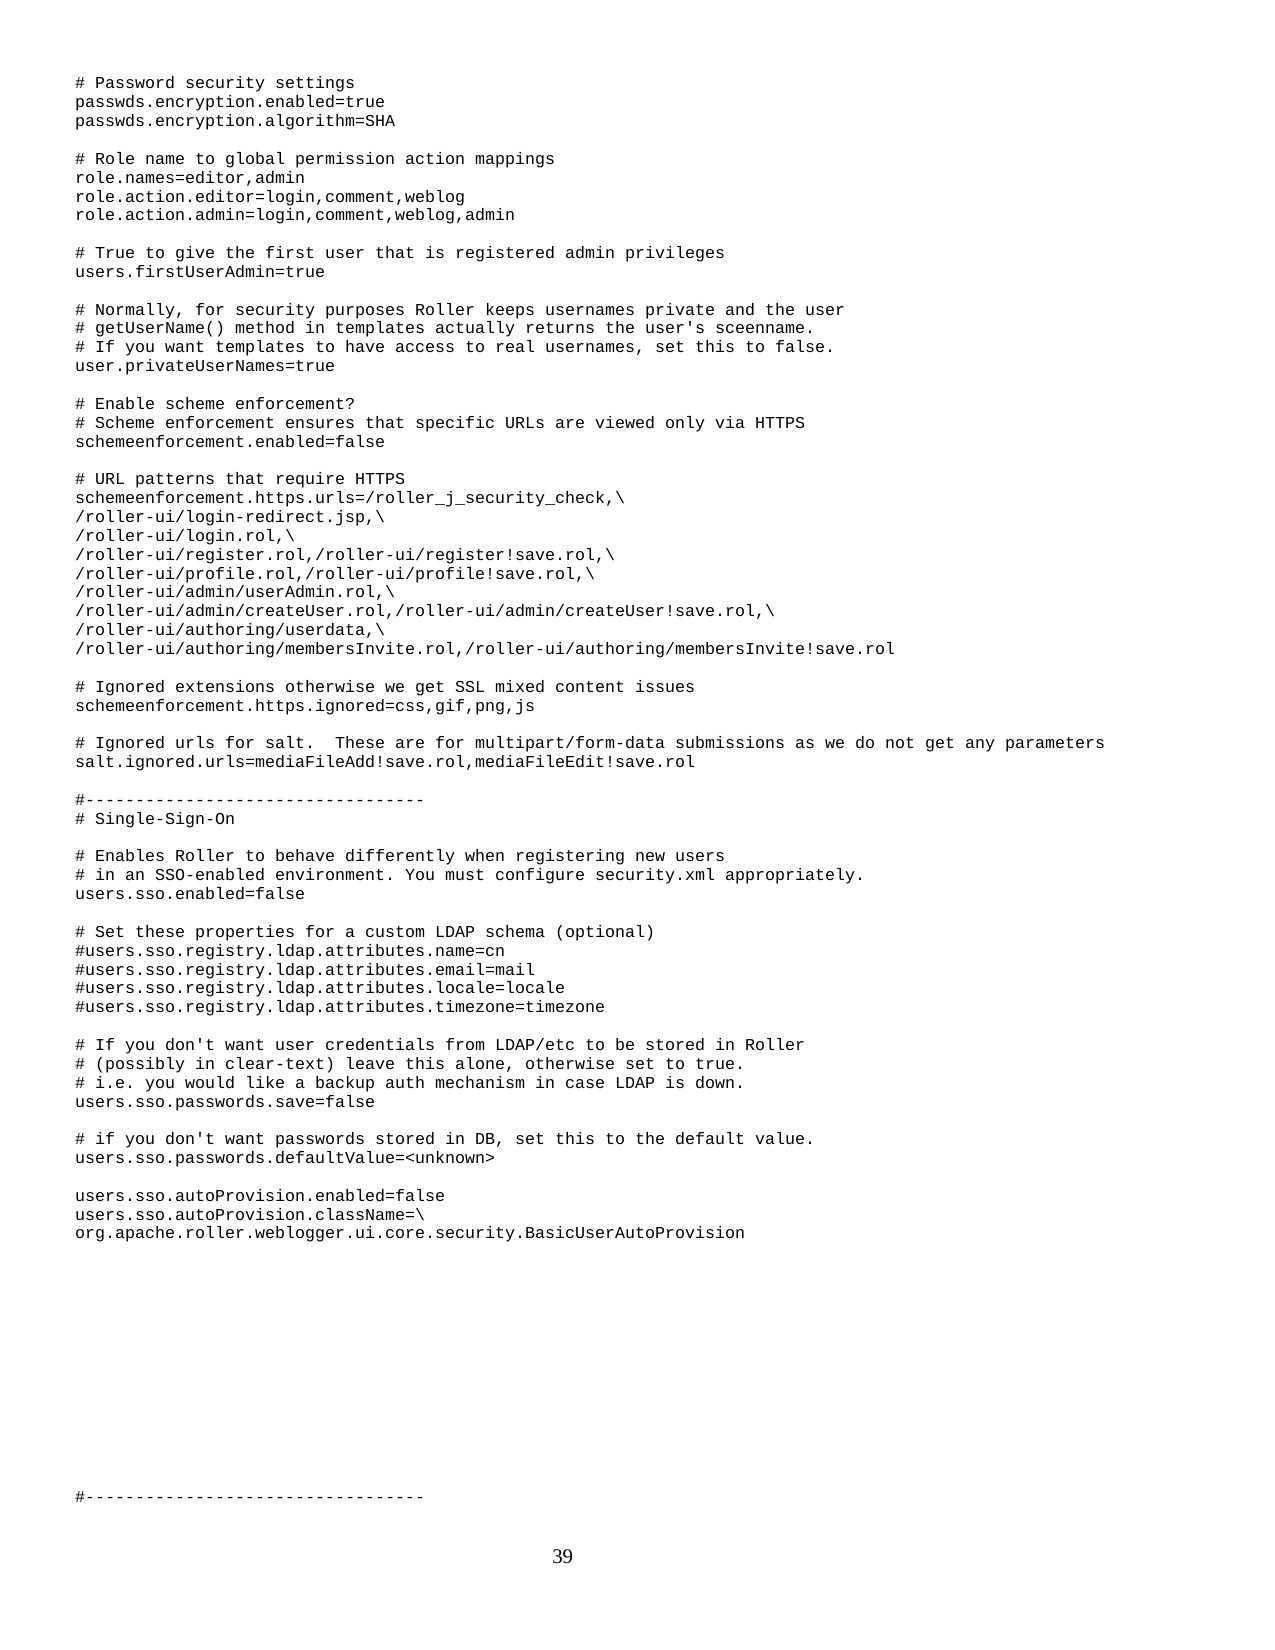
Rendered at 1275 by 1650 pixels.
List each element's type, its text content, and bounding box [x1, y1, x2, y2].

text salt.ignored.urls=mediaFileAdd!save.rol,mediaFileEdit!save.rol [75, 754, 1200, 773]
text /roller-ui/authoring/membersInvite.rol,/roller-ui/authoring/membersInvite!save.rol [75, 641, 1200, 659]
text passwds.encryption.enabled=true [75, 94, 1200, 113]
text users.sso.passwords.save=false [75, 1093, 1200, 1112]
text # If you don't want user credentials from LDAP/etc to be stored in Roller [75, 1037, 1200, 1055]
text users.firstUserAdmin=true [75, 263, 1200, 282]
text # getUserName() method in templates actually returns the user's sceenname. [75, 320, 1200, 339]
text /roller-ui/login-redirect.jsp,\ [75, 509, 1200, 527]
text # Password security settings [75, 75, 1200, 94]
text user.privateUserNames=true [75, 358, 1200, 377]
text # True to give the first user that is registered admin privileges [75, 245, 1200, 263]
text # in an SSO-enabled environment. You must configure security.xml appropriately. [75, 867, 1200, 886]
text #users.sso.registry.ldap.attributes.locale=locale [75, 980, 1200, 999]
text # Set these properties for a custom LDAP schema (optional) [75, 923, 1200, 942]
text users.sso.passwords.defaultValue=<unknown> [75, 1150, 1200, 1168]
text /roller-ui/register.rol,/roller-ui/register!save.rol,\ [75, 546, 1200, 565]
text # Enable scheme enforcement? [75, 396, 1200, 414]
text users.sso.autoProvision.className=\ [75, 1206, 1200, 1225]
text /roller-ui/profile.rol,/roller-ui/profile!save.rol,\ [75, 565, 1200, 584]
text # Role name to global permission action mappings [75, 150, 1200, 169]
text /roller-ui/admin/userAdmin.rol,\ [75, 584, 1200, 603]
text # Scheme enforcement ensures that specific URLs are viewed only via HTTPS [75, 414, 1200, 433]
text #---------------------------------- [75, 1489, 1200, 1508]
text # (possibly in clear-text) leave this alone, otherwise set to true. [75, 1055, 1200, 1074]
text #---------------------------------- [75, 791, 1200, 810]
text # Ignored extensions otherwise we get SSL mixed content issues [75, 678, 1200, 697]
text schemeenforcement.https.ignored=css,gif,png,js [75, 697, 1200, 716]
text passwds.encryption.algorithm=SHA [75, 113, 1200, 132]
text # if you don't want passwords stored in DB, set this to the default value. [75, 1131, 1200, 1150]
text users.sso.autoProvision.enabled=false [75, 1187, 1200, 1206]
text role.action.editor=login,comment,weblog [75, 188, 1200, 207]
text /roller-ui/admin/createUser.rol,/roller-ui/admin/createUser!save.rol,\ [75, 603, 1200, 622]
text # Enables Roller to behave differently when registering new users [75, 848, 1200, 867]
text #users.sso.registry.ldap.attributes.timezone=timezone [75, 999, 1200, 1018]
text # Single-Sign-On [75, 810, 1200, 829]
text /roller-ui/login.rol,\ [75, 527, 1200, 546]
text # Normally, for security purposes Roller keeps usernames private and the user [75, 301, 1200, 320]
text schemeenforcement.https.urls=/roller_j_security_check,\ [75, 490, 1200, 509]
text schemeenforcement.enabled=false [75, 433, 1200, 452]
text #users.sso.registry.ldap.attributes.email=mail [75, 961, 1200, 980]
text #users.sso.registry.ldap.attributes.name=cn [75, 942, 1200, 961]
text # If you want templates to have access to real usernames, set this to false. [75, 339, 1200, 358]
text org.apache.roller.weblogger.ui.core.security.BasicUserAutoProvision [75, 1225, 1200, 1244]
text # URL patterns that require HTTPS [75, 471, 1200, 490]
text # Ignored urls for salt. These are for multipart/form-data submissions as we do not get any parameters [75, 735, 1200, 754]
text # i.e. you would like a backup auth mechanism in case LDAP is down. [75, 1074, 1200, 1093]
text role.action.admin=login,comment,weblog,admin [75, 207, 1200, 226]
text role.names=editor,admin [75, 169, 1200, 188]
text users.sso.enabled=false [75, 886, 1200, 904]
text /roller-ui/authoring/userdata,\ [75, 622, 1200, 641]
